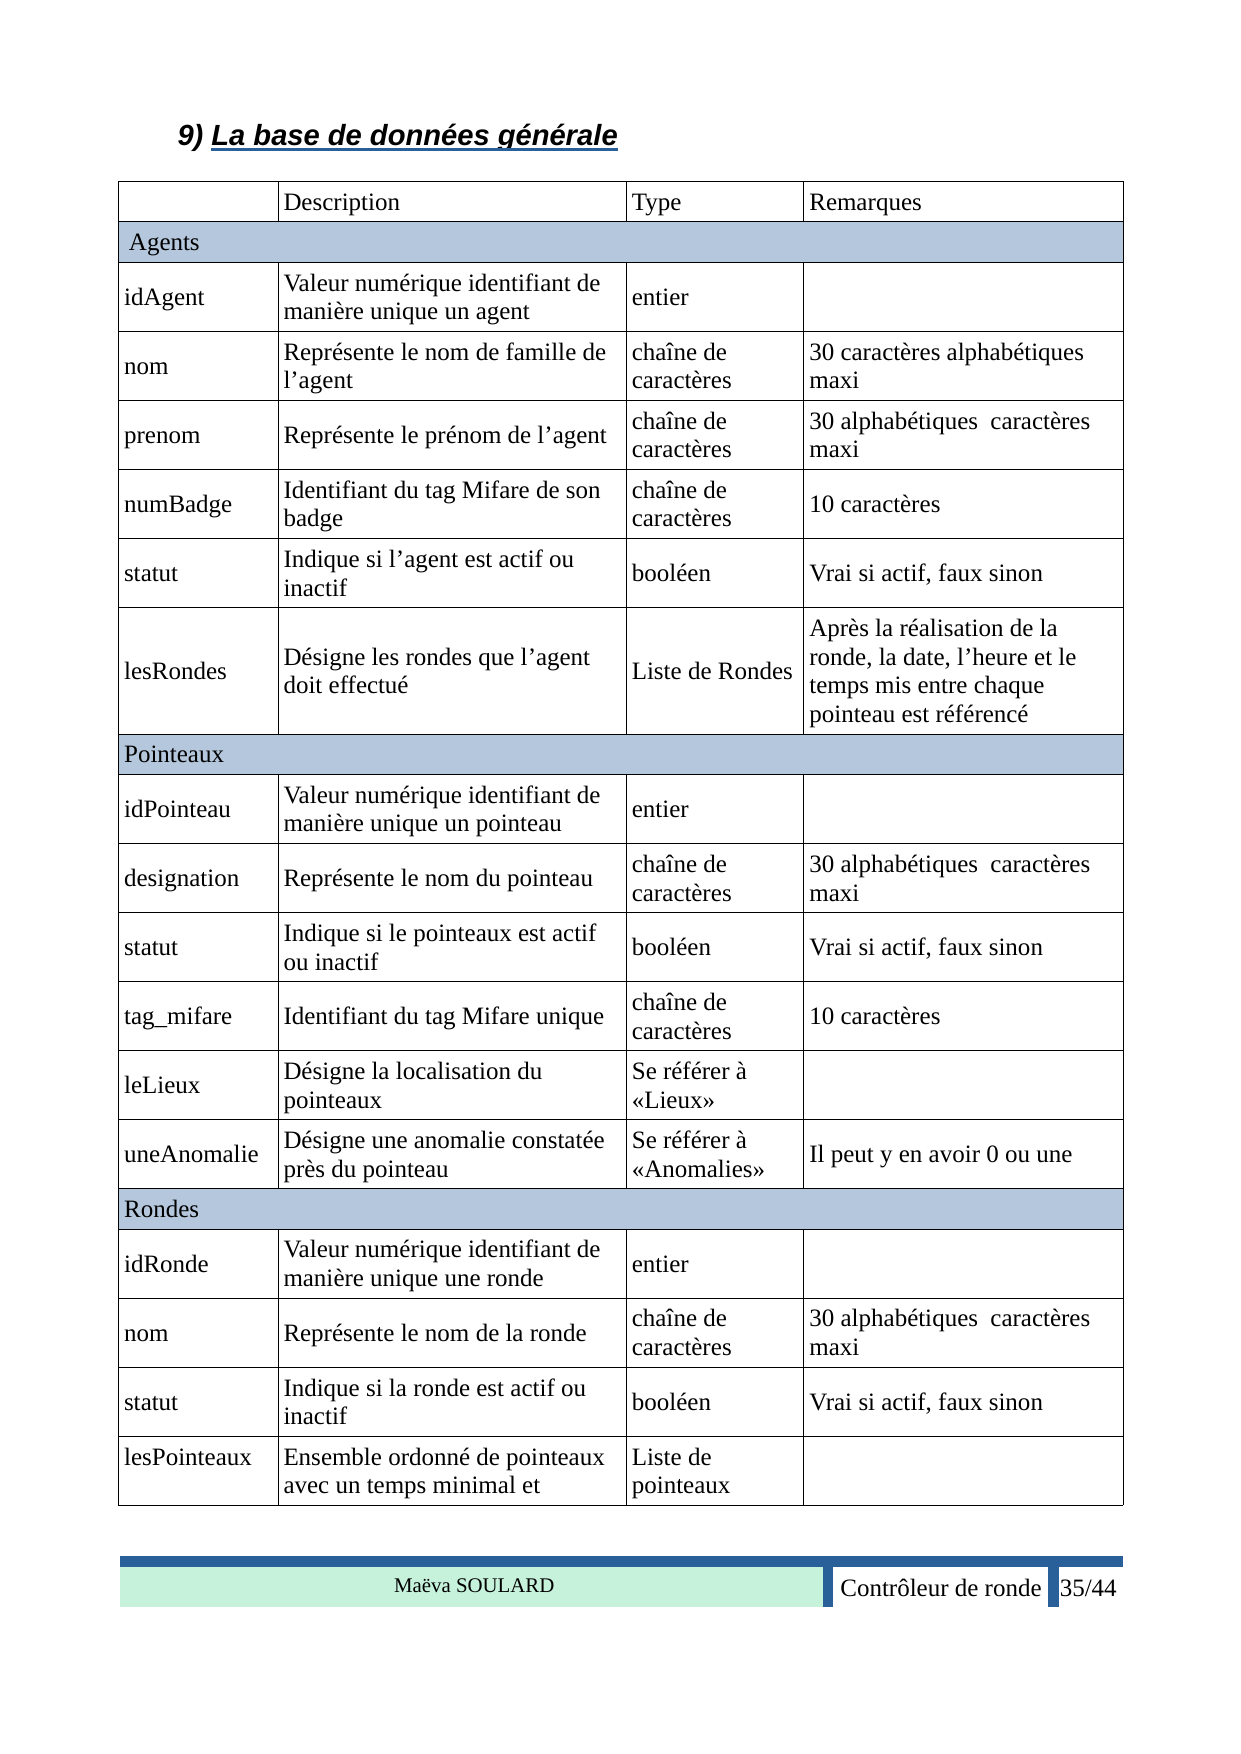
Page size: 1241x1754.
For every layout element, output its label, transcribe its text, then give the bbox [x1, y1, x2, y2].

table_cell booléen [627, 1368, 803, 1436]
table_cell idAgent [119, 263, 278, 331]
table_cell 10 caractères [804, 982, 1123, 1050]
table_cell Représente le nom de la ronde [279, 1299, 626, 1367]
table_header [119, 182, 278, 221]
table_cell Représente le prénom de l’agent [279, 401, 626, 469]
table_cell 10 caractères [804, 470, 1123, 538]
table_cell numBadge [119, 470, 278, 538]
table_cell entier [627, 1230, 803, 1298]
table_cell Indique si l’agent est actif ou inactif [279, 539, 626, 607]
subtitle La base de données générale [118, 118, 1122, 152]
table_cell chaîne de caractères [627, 401, 803, 469]
table_cell tag_mifare [119, 982, 278, 1050]
table_cell prenom [119, 401, 278, 469]
table_cell booléen [627, 913, 803, 981]
table_cell Représente le nom du pointeau [279, 844, 626, 912]
table_header Description [279, 182, 626, 221]
table_cell chaîne de caractères [627, 982, 803, 1050]
table_cell Liste de pointeaux [627, 1437, 803, 1505]
table_cell Désigne la localisation du pointeaux [279, 1051, 626, 1119]
table_cell Valeur numérique identifiant de manière unique une ronde [279, 1230, 626, 1298]
table_cell statut [119, 1368, 278, 1436]
table_cell Se référer à «Anomalies» [627, 1120, 803, 1188]
table_cell Valeur numérique identifiant de manière unique un agent [279, 263, 626, 331]
table_cell chaîne de caractères [627, 844, 803, 912]
table_cell Se référer à «Lieux» [627, 1051, 803, 1119]
table_cell nom [119, 1299, 278, 1367]
table_cell [804, 1051, 1123, 1119]
table_cell lesRondes [119, 608, 278, 734]
table_cell idRonde [119, 1230, 278, 1298]
table_cell Indique si le pointeaux est actif ou inactif [279, 913, 626, 981]
table_cell idPointeau [119, 775, 278, 843]
table_cell chaîne de caractères [627, 332, 803, 400]
table_cell booléen [627, 539, 803, 607]
table_cell uneAnomalie [119, 1120, 278, 1188]
table_header Type [627, 182, 803, 221]
table_cell leLieux [119, 1051, 278, 1119]
table_cell [804, 775, 1123, 843]
table_cell nom [119, 332, 278, 400]
table_cell 30 alphabétiques caractères maxi [804, 401, 1123, 469]
table_cell Représente le nom de famille de l’agent [279, 332, 626, 400]
table_cell Vrai si actif, faux sinon [804, 913, 1123, 981]
table_cell Agents [119, 222, 1123, 262]
table_cell [804, 1437, 1123, 1505]
table_cell [804, 263, 1123, 331]
table_cell chaîne de caractères [627, 470, 803, 538]
table_cell Vrai si actif, faux sinon [804, 539, 1123, 607]
table_header Remarques [804, 182, 1123, 221]
table_cell 30 caractères alphabétiques maxi [804, 332, 1123, 400]
table_cell Il peut y en avoir 0 ou une [804, 1120, 1123, 1188]
table_cell Identifiant du tag Mifare unique [279, 982, 626, 1050]
table_cell Vrai si actif, faux sinon [804, 1368, 1123, 1436]
table_cell entier [627, 263, 803, 331]
table_cell Rondes [119, 1189, 1123, 1229]
table_cell Valeur numérique identifiant de manière unique un pointeau [279, 775, 626, 843]
table_cell [804, 1230, 1123, 1298]
table_cell Désigne une anomalie constatée près du pointeau [279, 1120, 626, 1188]
table_cell Liste de Rondes [627, 608, 803, 734]
table_cell 30 alphabétiques caractères maxi [804, 1299, 1123, 1367]
table_cell Désigne les rondes que l’agent doit effectué [279, 608, 626, 734]
table_cell Après la réalisation de la ronde, la date, l’heure et le temps mis entre chaque pointeau est référencé [804, 608, 1123, 734]
table_cell Indique si la ronde est actif ou inactif [279, 1368, 626, 1436]
table_cell chaîne de caractères [627, 1299, 803, 1367]
table_cell Ensemble ordonné de pointeaux avec un temps minimal et [279, 1437, 626, 1505]
table_cell Pointeaux [119, 735, 1123, 774]
table_cell lesPointeaux [119, 1437, 278, 1505]
table_cell statut [119, 539, 278, 607]
table_cell statut [119, 913, 278, 981]
table_cell entier [627, 775, 803, 843]
table_cell designation [119, 844, 278, 912]
table_cell Identifiant du tag Mifare de son badge [279, 470, 626, 538]
table_cell 30 alphabétiques caractères maxi [804, 844, 1123, 912]
